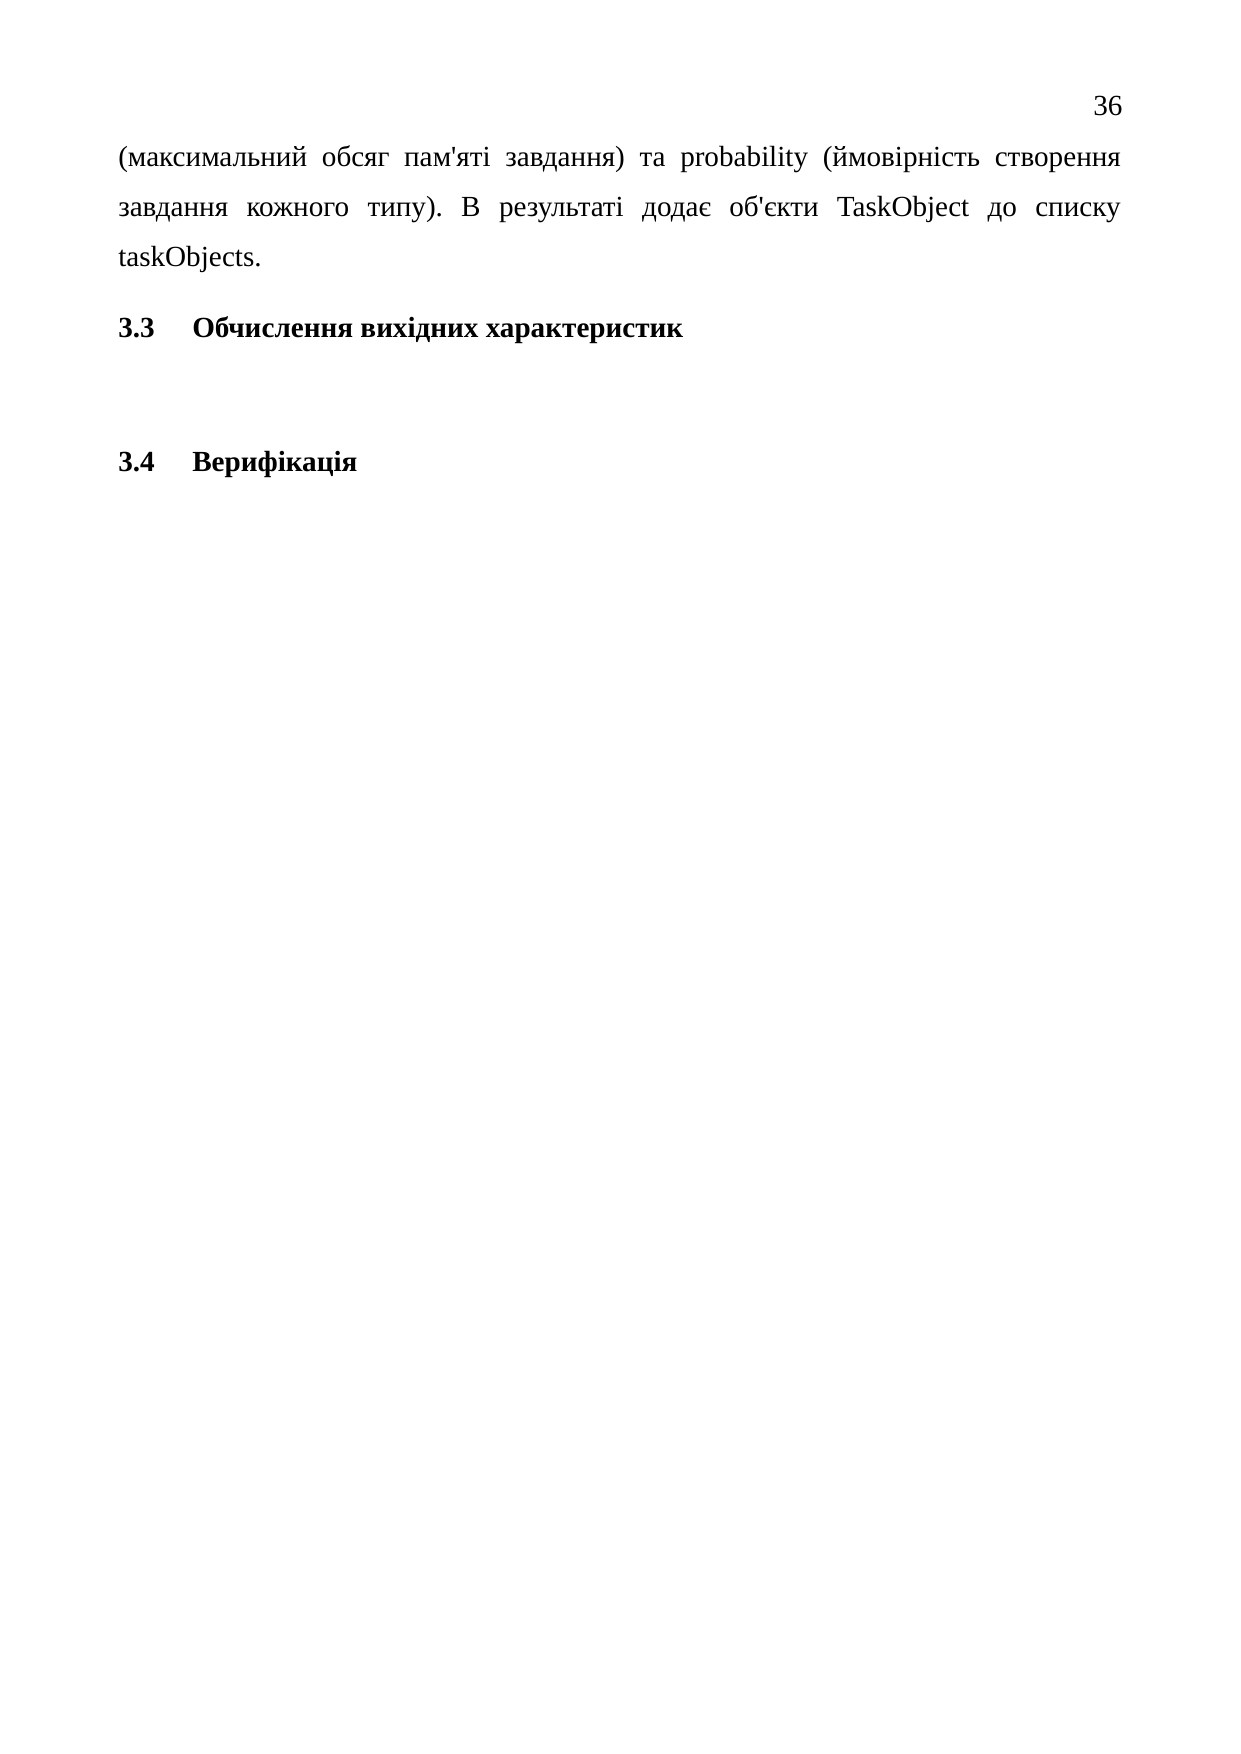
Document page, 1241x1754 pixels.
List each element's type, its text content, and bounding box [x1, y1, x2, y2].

subtitle Обчислення вихідних характеристик [118, 311, 1122, 344]
subtitle Верифікація [118, 444, 1122, 478]
text (максимальний обсяг пам'яті завдання) та probability (ймовірність створення завдання кожного типу). В результаті додає об'єкти TaskObject до списку taskObjects. [118, 139, 1122, 273]
